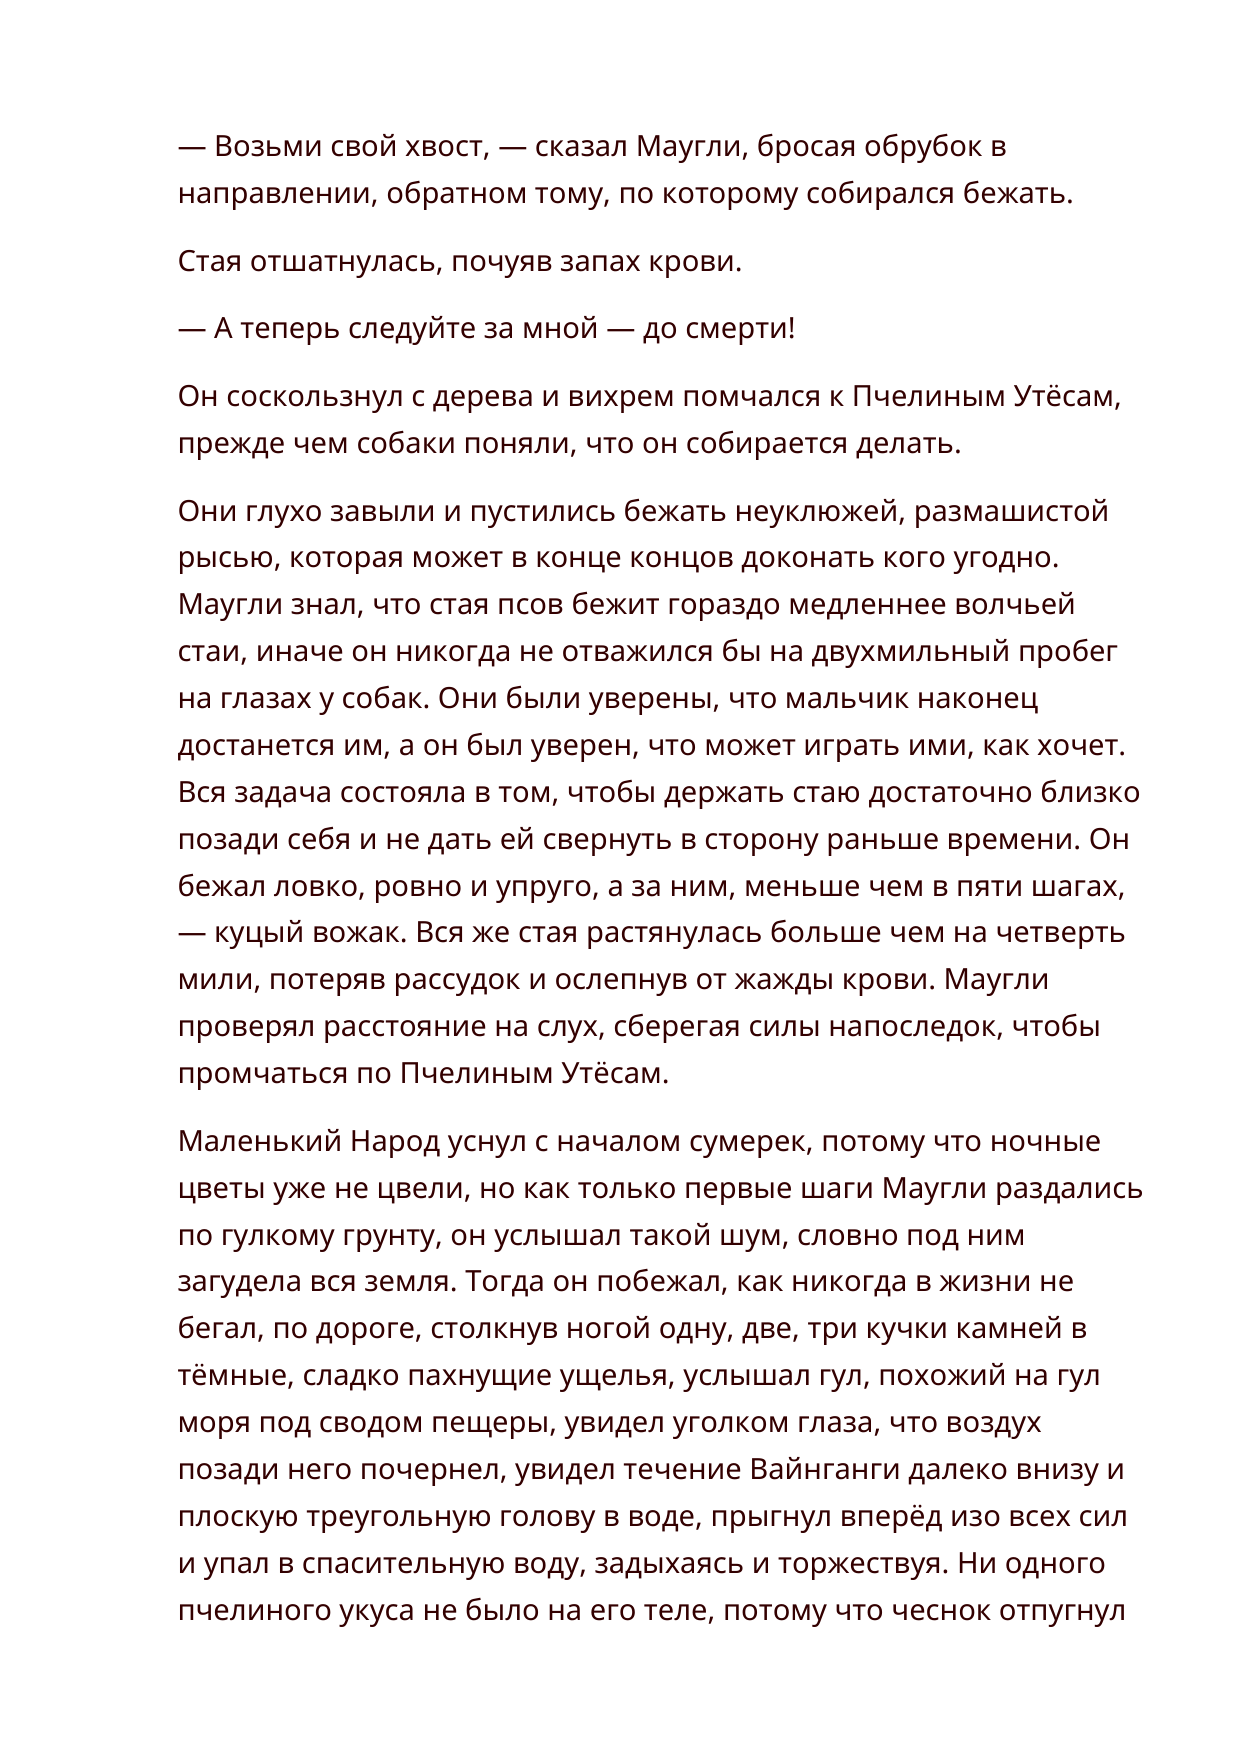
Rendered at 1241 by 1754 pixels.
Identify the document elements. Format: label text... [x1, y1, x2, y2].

text Стая отшатнулась, почуяв запах крови. [177, 233, 1152, 279]
text — А теперь следуйте за мной — до смерти! [177, 300, 1152, 347]
text — Возьми свой хвост, — сказал Маугли, бросая обрубок в направлении, обратном тому, по которому собирался бежать. [177, 118, 1152, 212]
text Маленький Народ уснул с началом сумерек, потому что ночные цветы уже не цвели, но как только первые шаги Маугли раздались по гулкому грунту, он услышал такой шум, словно под ним загудела вся земля. Тогда он побежал, как никогда в жизни не бегал, по дороге, столкнув ногой одну, две, три кучки камней в тёмные, сладко пахнущие ущелья, услышал гул, похожий на гул моря под сводом пещеры, увидел уголком глаза, что воздух позади него почернел, увидел течение Вайнганги далеко внизу и плоскую треугольную голову в воде, прыгнул вперёд изо всех сил и упал в спасительную воду, задыхаясь и торжествуя. Ни одного пчелиного укуса не было на его теле, потому что чеснок отпугнул [177, 1113, 1152, 1628]
text Они глухо завыли и пустились бежать неуклюжей, размашистой рысью, которая может в конце концов доконать кого угодно. Маугли знал, что стая псов бежит гораздо медленнее волчьей стаи, иначе он никогда не отважился бы на двухмильный пробег на глазах у собак. Они были уверены, что мальчик наконец достанется им, а он был уверен, что может играть ими, как хочет. Вся задача состояла в том, чтобы держать стаю достаточно близко позади себя и не дать ей свернуть в сторону раньше времени. Он бежал ловко, ровно и упруго, а за ним, меньше чем в пяти шагах, — куцый вожак. Вся же стая растянулась больше чем на четверть мили, потеряв рассудок и ослепнув от жажды крови. Маугли проверял расстояние на слух, сберегая силы напоследок, чтобы промчаться по Пчелиным Утёсам. [177, 483, 1152, 1092]
text Он соскользнул с дерева и вихрем помчался к Пчелиным Утёсам, прежде чем собаки поняли, что он собирается делать. [177, 368, 1152, 462]
